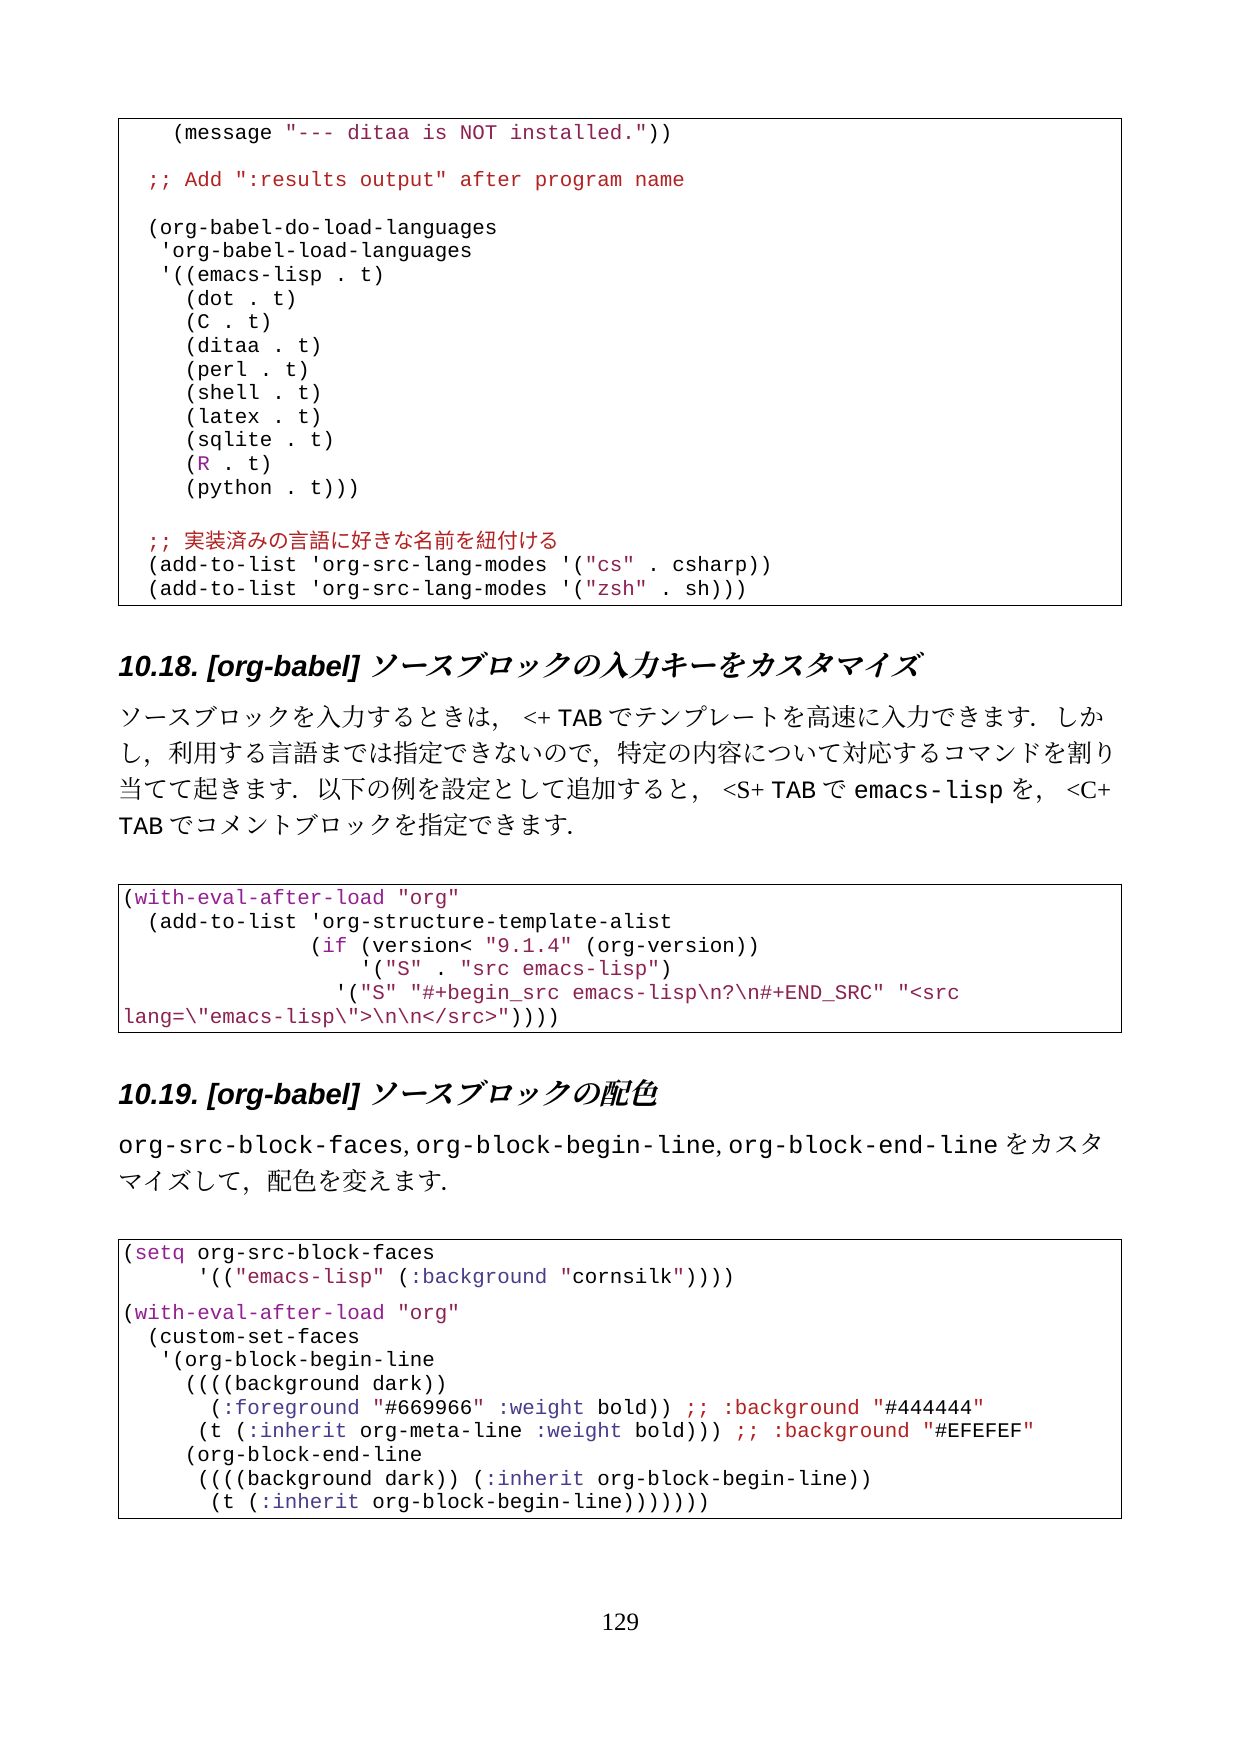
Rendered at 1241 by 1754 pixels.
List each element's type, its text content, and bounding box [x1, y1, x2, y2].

text (R . t) [119, 449, 1121, 473]
text '("S" . "src emacs-lisp") [119, 954, 1121, 978]
subtitle [org-babel] ソースブロックの入力キーをカスタマイズ [118, 643, 1122, 685]
text '((emacs-lisp . t) [119, 260, 1121, 284]
text org-src-block-faces, org-block-begin-line, org-block-end-line をカスタマイズして，配色を変えます． [118, 1125, 1122, 1226]
text (C . t) [119, 307, 1121, 331]
subtitle [org-babel] ソースブロックの配色 [118, 1071, 1122, 1112]
text (t (:inherit org-meta-line :weight bold))) ;; :background "#EFEFEF" [119, 1416, 1121, 1440]
text (perl . t) [119, 354, 1121, 378]
text (add-to-list 'org-src-lang-modes '("zsh" . sh))) [119, 574, 1121, 605]
text (org-babel-do-load-languages [119, 213, 1121, 236]
text (t (:inherit org-block-begin-line))))))) [119, 1487, 1121, 1518]
text (setq org-src-block-faces [119, 1240, 1121, 1262]
text '(("emacs-lisp" (:background "cornsilk")))) [119, 1262, 1121, 1290]
text (message "--- ditaa is NOT installed.")) [119, 119, 1121, 142]
text ;; 実装済みの言語に好きな名前を紐付ける [119, 520, 1121, 551]
text ((((background dark)) [119, 1369, 1121, 1393]
text (with-eval-after-load "org" [119, 1298, 1121, 1322]
text (sqlite . t) [119, 426, 1121, 449]
text '(org-block-begin-line [119, 1345, 1121, 1369]
text ソースブロックを入力するときは， <+ TAB でテンプレートを高速に入力できます．しかし，利用する言語までは指定できないので，特定の内容について対応するコマンドを割り当てて起きます．以下の例を設定として追加すると， <S+ TAB で emacs-lisp を， <C+ TAB でコメントブロックを指定できます． [118, 697, 1122, 871]
text (dot . t) [119, 284, 1121, 307]
text (org-block-end-line [119, 1440, 1121, 1464]
text (add-to-list 'org-src-lang-modes '("cs" . csharp)) [119, 551, 1121, 574]
text (add-to-list 'org-structure-template-alist [119, 907, 1121, 931]
text ((((background dark)) (:inherit org-block-begin-line)) [119, 1464, 1121, 1487]
text ;; Add ":results output" after program name [119, 165, 1121, 189]
text (with-eval-after-load "org" [119, 885, 1121, 907]
text (if (version< "9.1.4" (org-version)) [119, 931, 1121, 954]
text '("S" "#+begin_src emacs-lisp\n?\n#+END_SRC" "<src lang=\"emacs-lisp\">\n\n</src>")))) [119, 978, 1121, 1032]
text (custom-set-faces [119, 1322, 1121, 1345]
text (shell . t) [119, 378, 1121, 402]
text 'org-babel-load-languages [119, 236, 1121, 260]
text (ditaa . t) [119, 331, 1121, 354]
text (latex . t) [119, 402, 1121, 426]
text (python . t))) [119, 473, 1121, 496]
text (:foreground "#669966" :weight bold)) ;; :background "#444444" [119, 1393, 1121, 1416]
